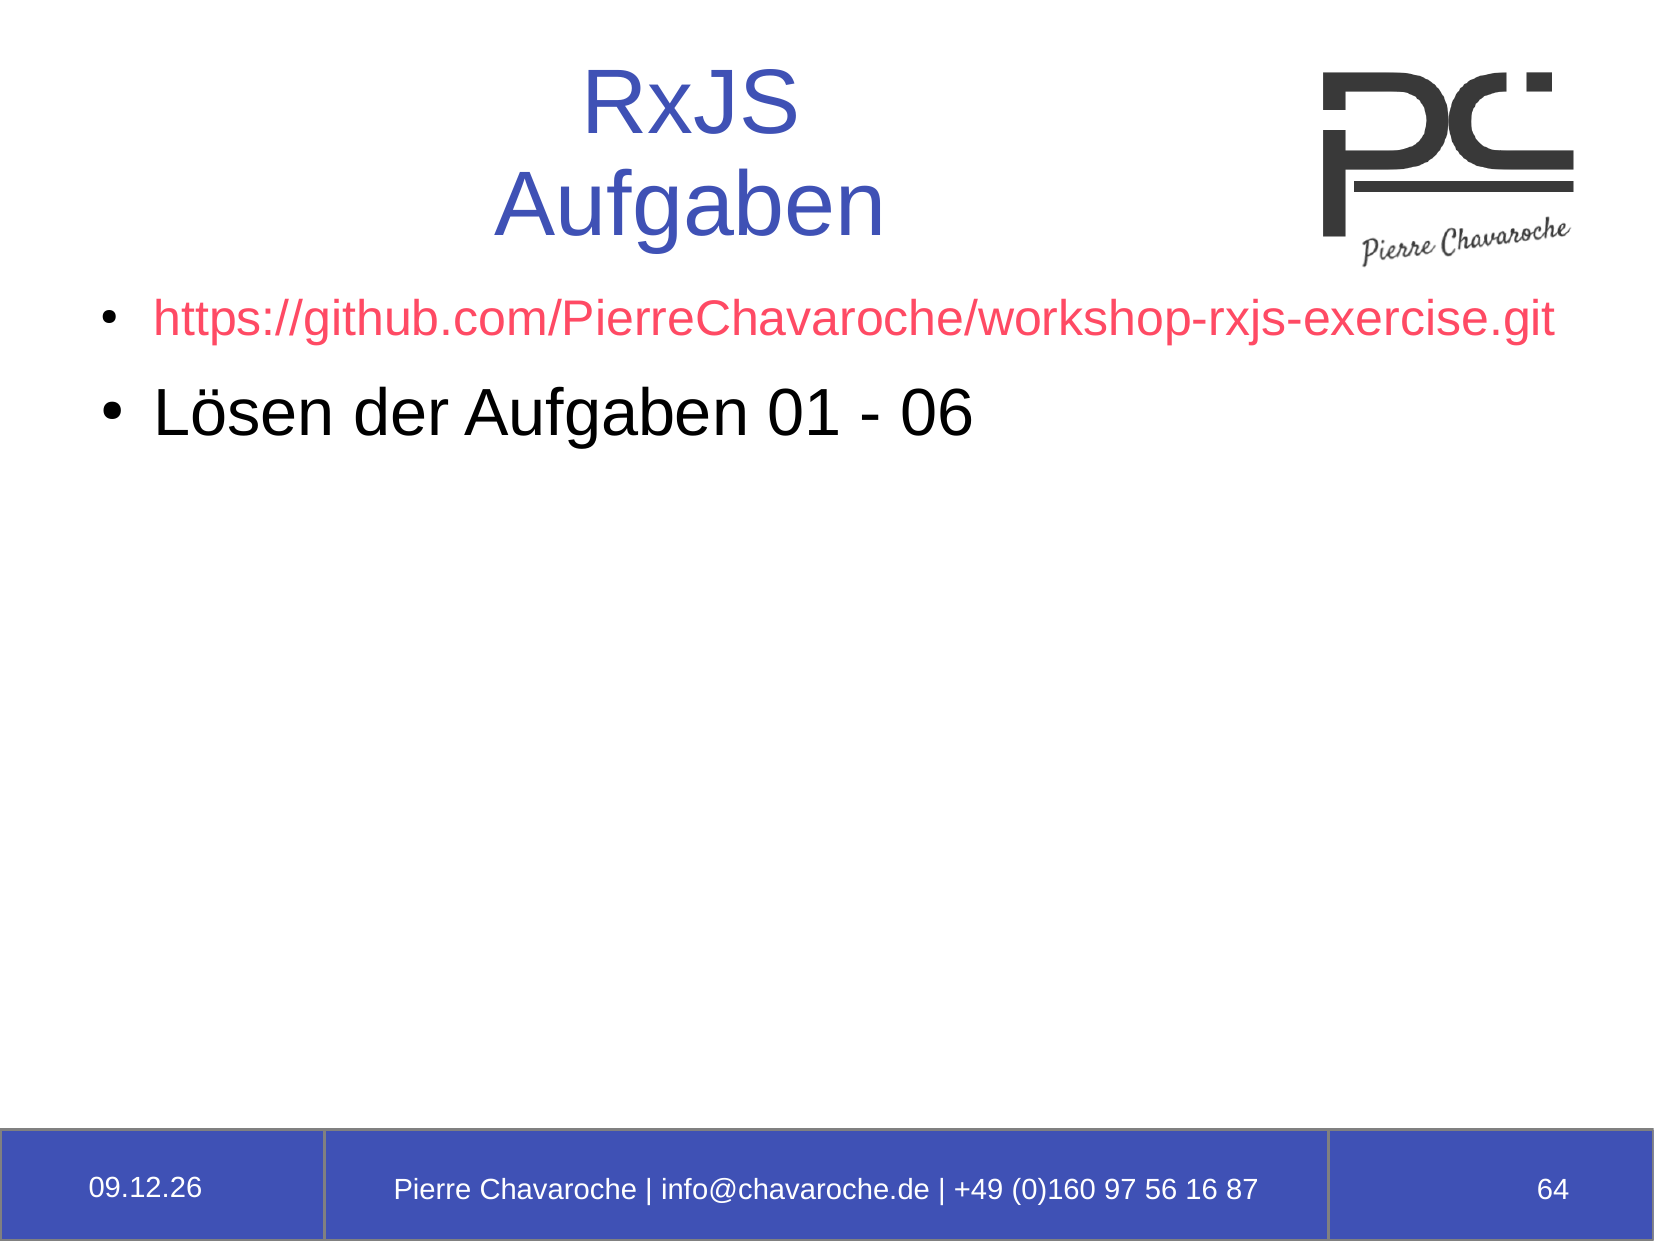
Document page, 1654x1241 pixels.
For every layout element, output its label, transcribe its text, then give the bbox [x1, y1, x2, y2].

title RxJS Aufgaben [82, 49, 1300, 257]
list https://github.com/PierreChavaroche/workshop-rxjs-exercise.git Lösen der Aufgaben 01 - 06 [82, 290, 1571, 1109]
picture [1307, 29, 1589, 311]
